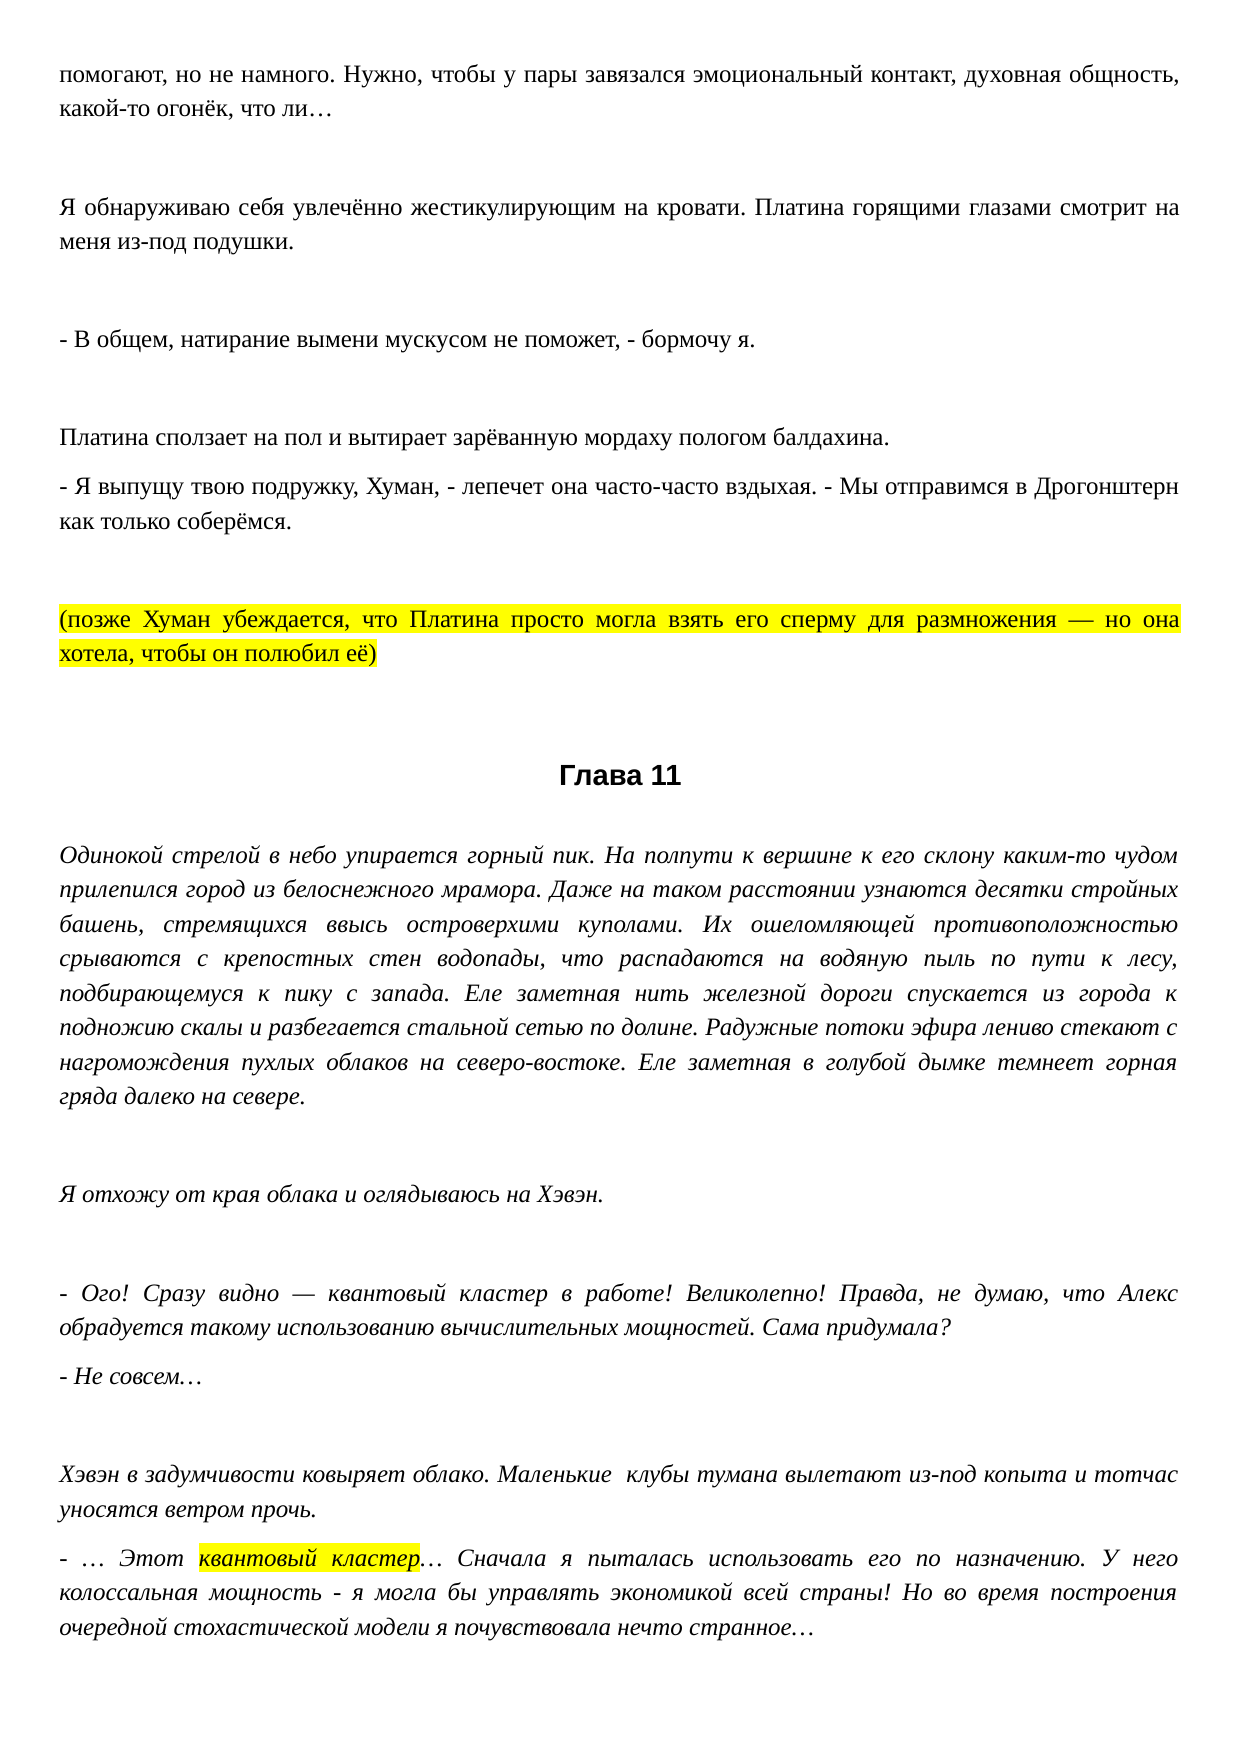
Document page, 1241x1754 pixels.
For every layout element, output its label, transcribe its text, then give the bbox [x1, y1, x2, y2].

text Я отхожу от края облака и оглядываюсь на Хэвэн. [59, 1179, 1181, 1208]
text Я обнаруживаю себя увлечённо жестикулирующим на кровати. Платина горящими глазами смотрит на меня из-под подушки. [59, 192, 1181, 255]
text Хэвэн в задумчивости ковыряет облако. Маленькие клубы тумана вылетают из-под копыта и тотчас уносятся ветром прочь. [59, 1459, 1181, 1523]
text Платина сползает на пол и вытирает зарёванную мордаху пологом балдахина. [59, 422, 1181, 451]
text Одинокой стрелой в небо упирается горный пик. На полпути к вершине к его склону каким-то чудом прилепился город из белоснежного мрамора. Даже на таком расстоянии узнаются десятки стройных башень, стремящихся ввысь островерхими куполами. Их ошеломляющей противоположностью срываются с крепостных стен водопады, что распадаются на водяную пыль по пути к лесу, подбирающемуся к пику с запада. Еле заметная нить железной дороги спускается из города к подножию скалы и разбегается стальной сетью по долине. Радужные потоки эфира лениво стекают с нагромождения пухлых облаков на северо-востоке. Еле заметная в голубой дымке темнеет горная гряда далеко на севере. [59, 840, 1181, 1110]
text (позже Хуман убеждается, что Платина просто могла взять его сперму для размножения — но она хотела, чтобы он полюбил её) [59, 604, 1181, 667]
text - Я выпущу твою подружку, Хуман, - лепечет она часто-часто вздыхая. - Мы отправимся в Дрогонштерн как только соберёмся. [59, 471, 1181, 535]
subtitle Глава 11 [59, 757, 1181, 791]
text - В общем, натирание вымени мускусом не поможет, - бормочу я. [59, 324, 1181, 353]
text - Не совсем… [59, 1361, 1181, 1390]
text - … Этот квантовый кластер… Сначала я пыталась использовать его по назначению. У него колоссальная мощность - я могла бы управлять экономикой всей страны! Но во время построения очередной стохастической модели я почувствовала нечто странное… [59, 1543, 1181, 1641]
text - Ого! Сразу видно — квантовый кластер в работе! Великолепно! Правда, не думаю, что Алекс обрадуется такому использованию вычислительных мощностей. Сама придумала? [59, 1278, 1181, 1341]
text помогают, но не намного. Нужно, чтобы у пары завязался эмоциональный контакт, духовная общность, какой-то огонёк, что ли… [59, 59, 1181, 122]
